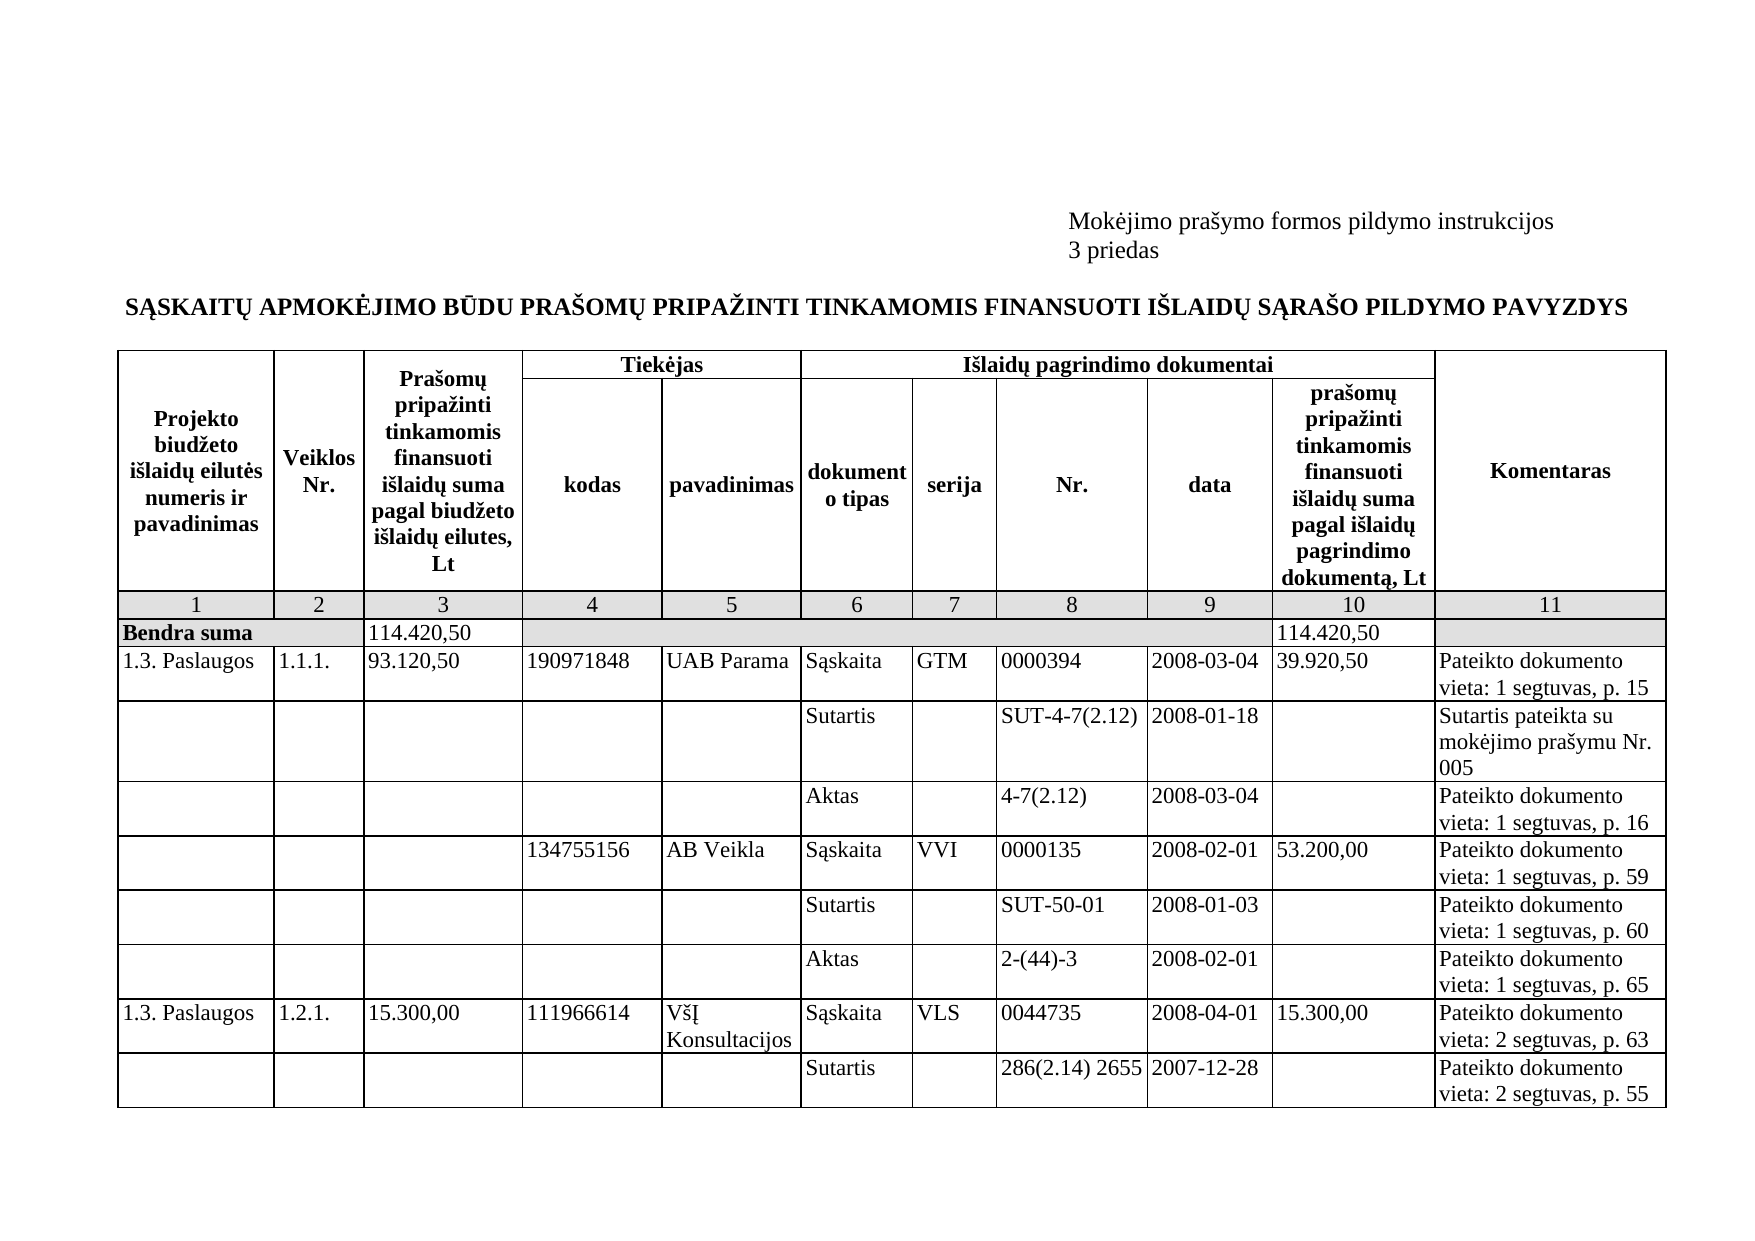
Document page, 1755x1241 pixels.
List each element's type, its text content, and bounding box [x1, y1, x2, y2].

table_cell 2008-02-01 [1148, 837, 1272, 889]
table_cell 2008-03-04 [1148, 647, 1272, 700]
table_cell [365, 782, 522, 835]
table_cell [1273, 702, 1434, 781]
table_cell 53.200,00 [1273, 837, 1434, 889]
table_cell [365, 945, 522, 998]
table_cell [663, 945, 800, 998]
table_cell dokumento tipas [802, 379, 912, 590]
table_cell 2007-12-28 [1148, 1054, 1272, 1106]
table_cell 0044735 [997, 1000, 1147, 1052]
table_cell [913, 782, 996, 835]
text Mokėjimo prašymo formos pildymo instrukcijos [1068, 206, 1636, 235]
table_cell Sąskaita [802, 837, 912, 889]
table_cell 134755156 [523, 837, 661, 889]
table_cell prašomų pripažinti tinkamomis finansuoti išlaidų suma pagal išlaidų pagrindimo dokumentą, Lt [1273, 379, 1434, 590]
table_cell VšĮ Konsultacijos [663, 1000, 800, 1052]
table_cell Pateikto dokumento vieta: 1 segtuvas, p. 59 [1436, 837, 1665, 889]
table_cell VVI [913, 837, 996, 889]
table_header Tiekėjas [523, 351, 800, 378]
table_cell AB Veikla [663, 837, 800, 889]
table_cell Sąskaita [802, 1000, 912, 1052]
table_cell [663, 782, 800, 835]
table_cell Pateikto dokumento vieta: 2 segtuvas, p. 55 [1436, 1054, 1665, 1106]
table_cell 15.300,00 [365, 1000, 522, 1052]
table_cell [119, 837, 273, 889]
table_cell [365, 837, 522, 889]
table_cell 10 [1273, 592, 1434, 618]
table_cell [119, 945, 273, 998]
table_cell 5 [663, 592, 800, 618]
table_cell 1.2.1. [275, 1000, 363, 1052]
table_cell Nr. [997, 379, 1147, 590]
table_header Išlaidų pagrindimo dokumentai [802, 351, 1434, 378]
table_cell Pateikto dokumento vieta: 2 segtuvas, p. 63 [1436, 1000, 1665, 1052]
table_cell [1273, 782, 1434, 835]
table_cell pavadinimas [663, 379, 800, 590]
table_cell [913, 1054, 996, 1106]
table_cell 1.3. Paslaugos [119, 647, 273, 700]
table_cell 2008-03-04 [1148, 782, 1272, 835]
text 3 priedas [1068, 235, 1636, 263]
table_cell 2 [275, 592, 363, 618]
table_cell 1 [119, 592, 273, 618]
table_cell 4 [523, 592, 661, 618]
table_cell [1273, 891, 1434, 943]
table_cell Aktas [802, 782, 912, 835]
table_cell Pateikto dokumento vieta: 1 segtuvas, p. 65 [1436, 945, 1665, 998]
table_cell 6 [802, 592, 912, 618]
table_cell 1.3. Paslaugos [119, 1000, 273, 1052]
table_cell 39.920,50 [1273, 647, 1434, 700]
table_header Veiklos Nr. [275, 351, 363, 590]
table_cell [119, 702, 273, 781]
table_cell [119, 782, 273, 835]
table_cell 111966614 [523, 1000, 661, 1052]
table_cell [275, 891, 363, 943]
table_cell 2008-04-01 [1148, 1000, 1272, 1052]
table_cell SUT-50-01 [997, 891, 1147, 943]
table_cell 1.1.1. [275, 647, 363, 700]
table_cell [275, 1054, 363, 1106]
table_cell [1273, 945, 1434, 998]
table_cell Pateikto dokumento vieta: 1 segtuvas, p. 16 [1436, 782, 1665, 835]
table_cell 2008-01-18 [1148, 702, 1272, 781]
table_cell 114.420,50 [365, 620, 522, 646]
table_cell serija [913, 379, 996, 590]
table_cell GTM [913, 647, 996, 700]
table_cell [1436, 620, 1665, 646]
table_cell [663, 702, 800, 781]
table_cell Sąskaita [802, 647, 912, 700]
table_cell kodas [523, 379, 661, 590]
table_cell [663, 1054, 800, 1106]
table_cell Pateikto dokumento vieta: 1 segtuvas, p. 15 [1436, 647, 1665, 700]
table_cell Pateikto dokumento vieta: 1 segtuvas, p. 60 [1436, 891, 1665, 943]
table_cell [523, 1054, 661, 1106]
table_cell VLS [913, 1000, 996, 1052]
table_cell [365, 702, 522, 781]
table_cell [275, 945, 363, 998]
table_cell Bendra suma [119, 620, 363, 646]
table_cell UAB Parama [663, 647, 800, 700]
table_cell Sutartis [802, 702, 912, 781]
table_cell [275, 782, 363, 835]
table_cell [913, 702, 996, 781]
table_cell 286(2.14) 2655 [997, 1054, 1147, 1106]
table_cell data [1148, 379, 1272, 590]
table_cell 0000394 [997, 647, 1147, 700]
table_cell [365, 1054, 522, 1106]
table_cell 8 [997, 592, 1147, 618]
table_cell 2008-01-03 [1148, 891, 1272, 943]
table_cell [1273, 1054, 1434, 1106]
table_cell Sutartis pateikta su mokėjimo prašymu Nr. 005 [1436, 702, 1665, 781]
table_cell 114.420,50 [1273, 620, 1434, 646]
table_cell 7 [913, 592, 996, 618]
table_cell [523, 702, 661, 781]
table_cell Aktas [802, 945, 912, 998]
table_cell 2008-02-01 [1148, 945, 1272, 998]
table_cell [663, 891, 800, 943]
table_cell [913, 945, 996, 998]
table_cell [523, 891, 661, 943]
table_cell 11 [1436, 592, 1665, 618]
table_cell [913, 891, 996, 943]
table_cell SUT-4-7(2.12) [997, 702, 1147, 781]
table_cell [365, 891, 522, 943]
table_header Komentaras [1436, 351, 1665, 590]
table_cell 2-(44)-3 [997, 945, 1147, 998]
table_cell Sutartis [802, 891, 912, 943]
table_header Prašomų pripažinti tinkamomis finansuoti išlaidų suma pagal biudžeto išlaidų eilutes, Lt [365, 351, 522, 590]
table_cell 9 [1148, 592, 1272, 618]
table_cell 4-7(2.12) [997, 782, 1147, 835]
table_cell [523, 782, 661, 835]
table_cell [275, 702, 363, 781]
table_cell 190971848 [523, 647, 661, 700]
text SĄSKAITŲ APMOKĖJIMO BŪDU PRAŠOMŲ PRIPAŽINTI TINKAMOMIS FINANSUOTI IŠLAIDŲ SĄRAŠO PILDYMO PAVYZDYS [118, 292, 1636, 321]
table_cell Sutartis [802, 1054, 912, 1106]
table_cell [523, 945, 661, 998]
table_cell 15.300,00 [1273, 1000, 1434, 1052]
table_cell [275, 837, 363, 889]
table_header Projekto biudžeto išlaidų eilutės numeris ir pavadinimas [119, 351, 273, 590]
table_cell 0000135 [997, 837, 1147, 889]
table_cell [119, 891, 273, 943]
table_cell [523, 620, 1272, 646]
table_cell [119, 1054, 273, 1106]
table_cell 3 [365, 592, 522, 618]
table_cell 93.120,50 [365, 647, 522, 700]
